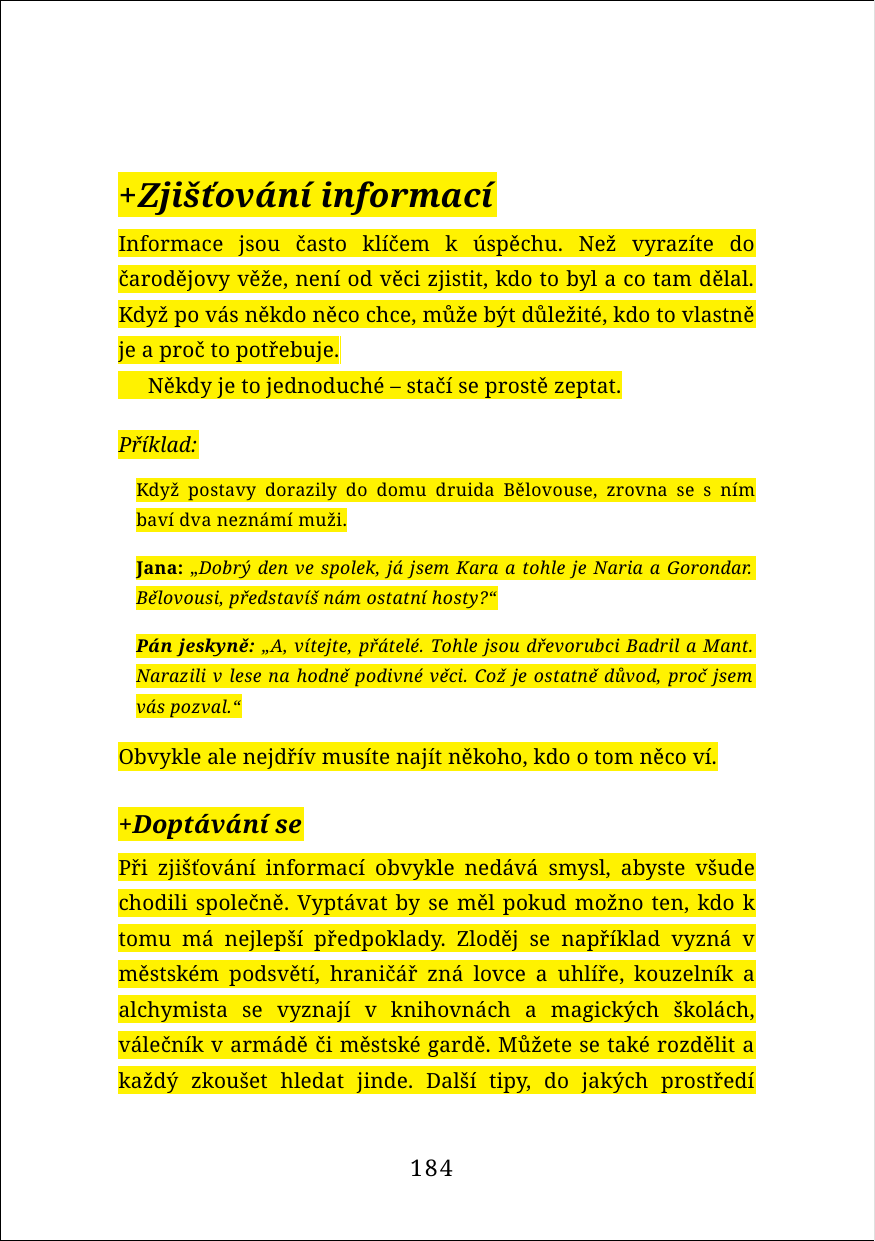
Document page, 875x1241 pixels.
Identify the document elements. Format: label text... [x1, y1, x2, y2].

text Jana: „Dobrý den ve spolek, já jsem Kara a tohle je Naria a Gorondar. Bělovousi, představíš nám ostatní hosty?“ [136, 556, 756, 610]
subtitle +Zjišťování informací [118, 172, 756, 217]
text Obvykle ale nejdřív musíte najít někoho, kdo o tom něco ví. [118, 742, 756, 771]
subtitle +Doptávání se [118, 807, 756, 841]
text Při zjišťování informací obvykle nedává smysl, abyste všude chodili společně. Vyptávat by se měl pokud možno ten, kdo k tomu má nejlepší předpoklady. Zloděj se například vyzná v městském podsvětí, hraničář zná lovce a uhlíře, kouzelník a alchymista se vyznají v knihovnách a magických školách, válečník v armádě či městské gardě. Můžete se také rozdělit a každý zkoušet hledat jinde. Další tipy, do jakých prostředí [118, 853, 756, 1094]
text Pán jeskyně: „A, vítejte, přátelé. Tohle jsou dřevorubci Badril a Mant. Narazili v lese na hodně podivné věci. Což je ostatně důvod, proč jsem vás pozval.“ [136, 634, 756, 718]
text Příklad: [118, 430, 756, 459]
text Když postavy dorazily do domu druida Bělovouse, zrovna se s ním baví dva neznámí muži. [136, 477, 756, 532]
text Informace jsou často klíčem k úspěchu. Než vyrazíte do čarodějovy věže, není od věci zjistit, kdo to byl a co tam dělal. Když po vás někdo něco chce, může být důležité, kdo to vlastně je a proč to potřebuje. Někdy je to jednoduché – stačí se prostě zeptat. [118, 229, 756, 399]
